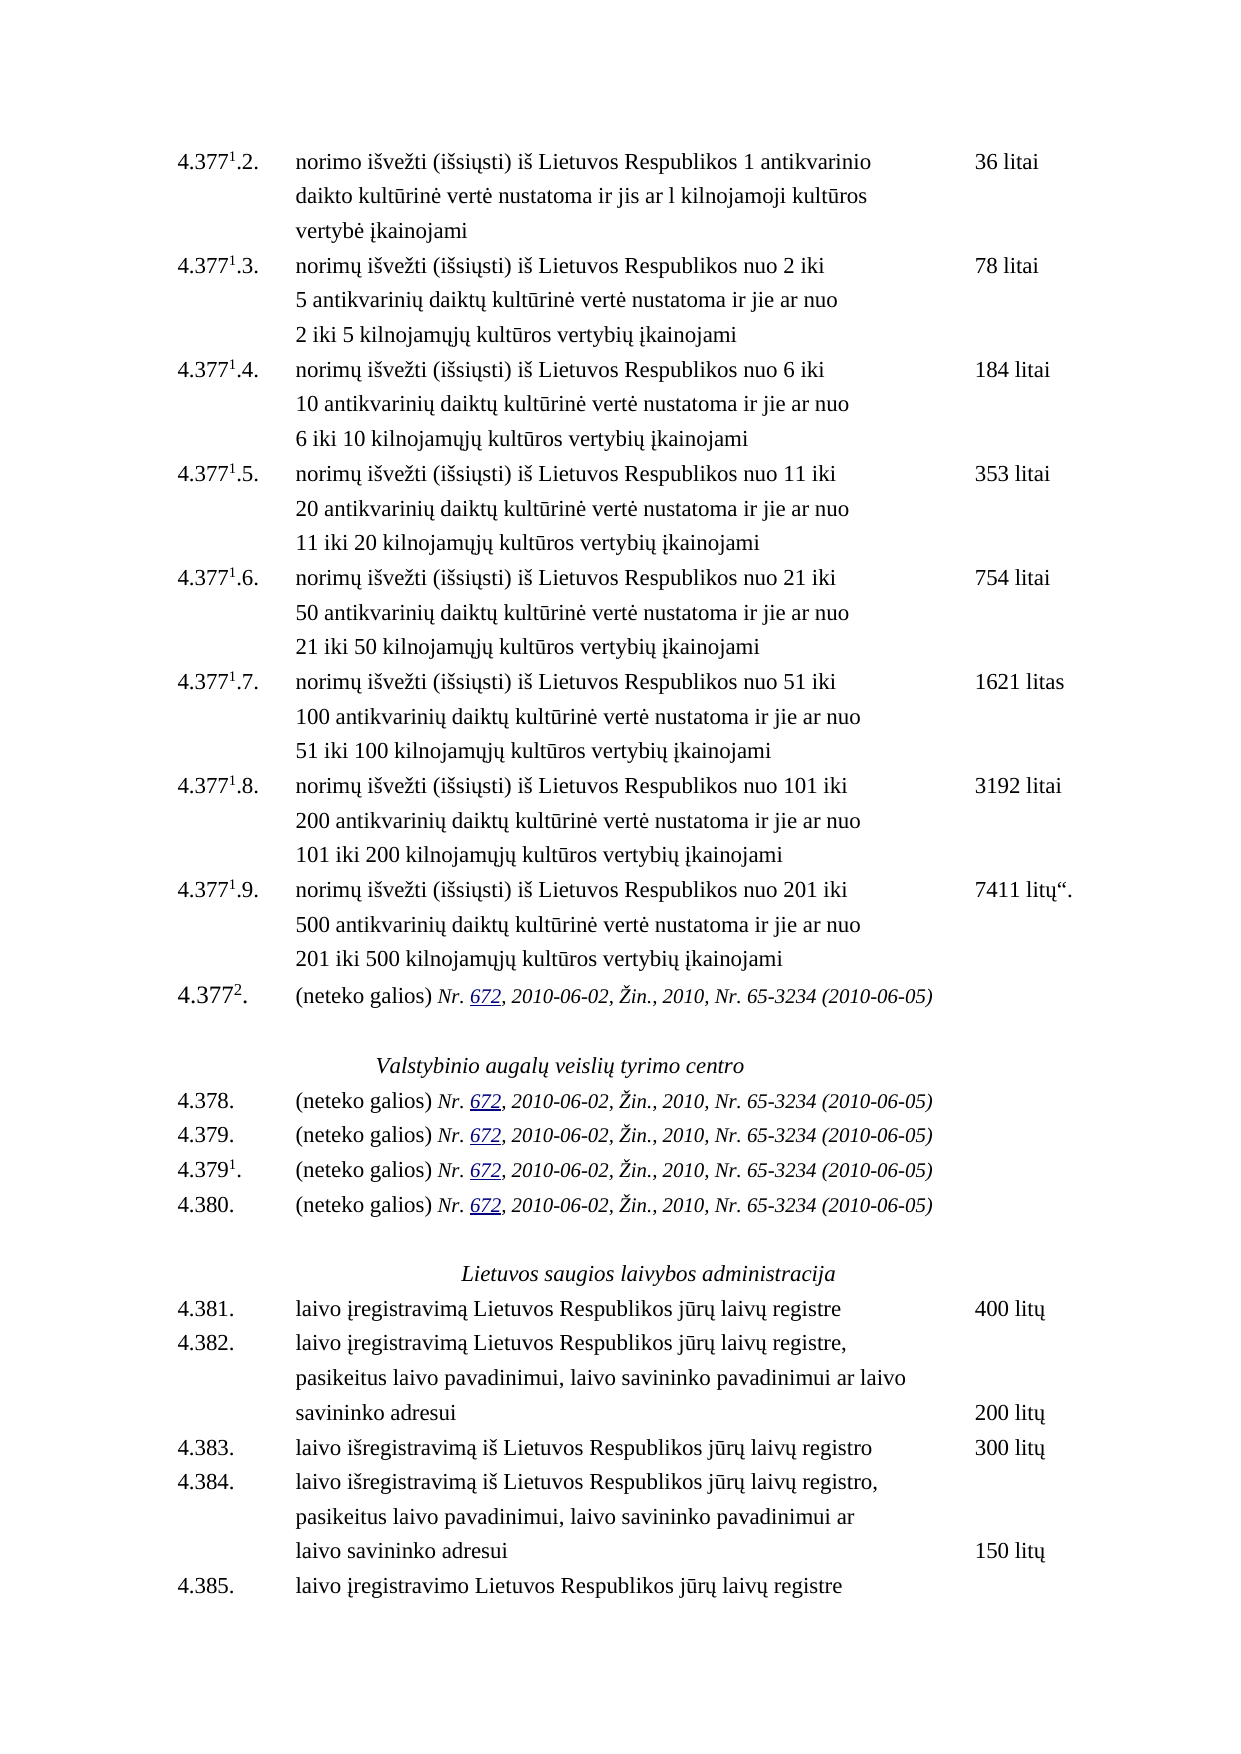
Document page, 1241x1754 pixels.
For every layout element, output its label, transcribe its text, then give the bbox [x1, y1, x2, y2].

text Lietuvos saugios laivybos administracija [177, 1260, 1122, 1286]
text 4.3771.5. norimų išvežti (išsiųsti) iš Lietuvos Respublikos nuo 11 iki 353 litai [177, 460, 1122, 486]
text 4.3771.9. norimų išvežti (išsiųsti) iš Lietuvos Respublikos nuo 201 iki 7411 litų“. [177, 876, 1122, 902]
text pasikeitus laivo pavadinimui, laivo savininko pavadinimui ar [177, 1503, 1122, 1529]
text 4.3791. (neteko galios) Nr. 672, 2010-06-02, Žin., 2010, Nr. 65-3234 (2010-06-05) [177, 1156, 945, 1182]
text 4.379. (neteko galios) Nr. 672, 2010-06-02, Žin., 2010, Nr. 65-3234 (2010-06-05) [177, 1121, 945, 1148]
text 4.3771.8. norimų išvežti (išsiųsti) iš Lietuvos Respublikos nuo 101 iki 3192 litai [177, 772, 1122, 798]
text 500 antikvarinių daiktų kultūrinė vertė nustatoma ir jie ar nuo [177, 911, 1122, 937]
text 4.381. laivo įregistravimą Lietuvos Respublikos jūrų laivų registre 400 litų [177, 1295, 1122, 1321]
text pasikeitus laivo pavadinimui, laivo savininko pavadinimui ar laivo [177, 1364, 1122, 1391]
text 21 iki 50 kilnojamųjų kultūros vertybių įkainojami [177, 633, 1122, 660]
text 4.3771.4. norimų išvežti (išsiųsti) iš Lietuvos Respublikos nuo 6 iki 184 litai [177, 356, 1122, 382]
text 201 iki 500 kilnojamųjų kultūros vertybių įkainojami [177, 946, 1122, 972]
text 2 iki 5 kilnojamųjų kultūros vertybių įkainojami [177, 321, 1122, 347]
text savininko adresui 200 litų [177, 1399, 1122, 1425]
text 4.384. laivo išregistravimą iš Lietuvos Respublikos jūrų laivų registro, [177, 1468, 1122, 1494]
text 200 antikvarinių daiktų kultūrinė vertė nustatoma ir jie ar nuo [177, 807, 1122, 833]
text vertybė įkainojami [177, 217, 1122, 243]
text 51 iki 100 kilnojamųjų kultūros vertybių įkainojami [177, 737, 1122, 764]
text 4.380. (neteko galios) Nr. 672, 2010-06-02, Žin., 2010, Nr. 65-3234 (2010-06-05) [177, 1191, 1122, 1217]
text 100 antikvarinių daiktų kultūrinė vertė nustatoma ir jie ar nuo [177, 703, 1122, 729]
text 4.3771.3. norimų išvežti (išsiųsti) iš Lietuvos Respublikos nuo 2 iki 78 litai [177, 252, 1122, 278]
text laivo savininko adresui 150 litų [177, 1538, 1122, 1564]
text Valstybinio augalų veislių tyrimo centro [177, 1052, 945, 1078]
text 20 antikvarinių daiktų kultūrinė vertė nustatoma ir jie ar nuo [177, 494, 1122, 521]
text 10 antikvarinių daiktų kultūrinė vertė nustatoma ir jie ar nuo [177, 391, 1122, 417]
text daikto kultūrinė vertė nustatoma ir jis ar l kilnojamoji kultūros [177, 182, 1122, 209]
text 4.3771.2. norimo išvežti (išsiųsti) iš Lietuvos Respublikos 1 antikvarinio 36 litai [177, 148, 1122, 174]
text 4.385. laivo įregistravimo Lietuvos Respublikos jūrų laivų registre [177, 1572, 1122, 1599]
text 5 antikvarinių daiktų kultūrinė vertė nustatoma ir jie ar nuo [177, 286, 1122, 313]
text 4.3772. (neteko galios) Nr. 672, 2010-06-02, Žin., 2010, Nr. 65-3234 (2010-06-05) [177, 980, 945, 1009]
text 4.3771.6. norimų išvežti (išsiųsti) iš Lietuvos Respublikos nuo 21 iki 754 litai [177, 564, 1122, 590]
text 101 iki 200 kilnojamųjų kultūros vertybių įkainojami [177, 841, 1122, 868]
text 4.382. laivo įregistravimą Lietuvos Respublikos jūrų laivų registre, [177, 1329, 1122, 1356]
text 4.3771.7. norimų išvežti (išsiųsti) iš Lietuvos Respublikos nuo 51 iki 1621 litas [177, 668, 1122, 694]
text 11 iki 20 kilnojamųjų kultūros vertybių įkainojami [177, 529, 1122, 556]
text 50 antikvarinių daiktų kultūrinė vertė nustatoma ir jie ar nuo [177, 599, 1122, 625]
text 4.383. laivo išregistravimą iš Lietuvos Respublikos jūrų laivų registro 300 litų [177, 1433, 1122, 1460]
text 4.378. (neteko galios) Nr. 672, 2010-06-02, Žin., 2010, Nr. 65-3234 (2010-06-05) [177, 1087, 945, 1113]
text 6 iki 10 kilnojamųjų kultūros vertybių įkainojami [177, 425, 1122, 452]
